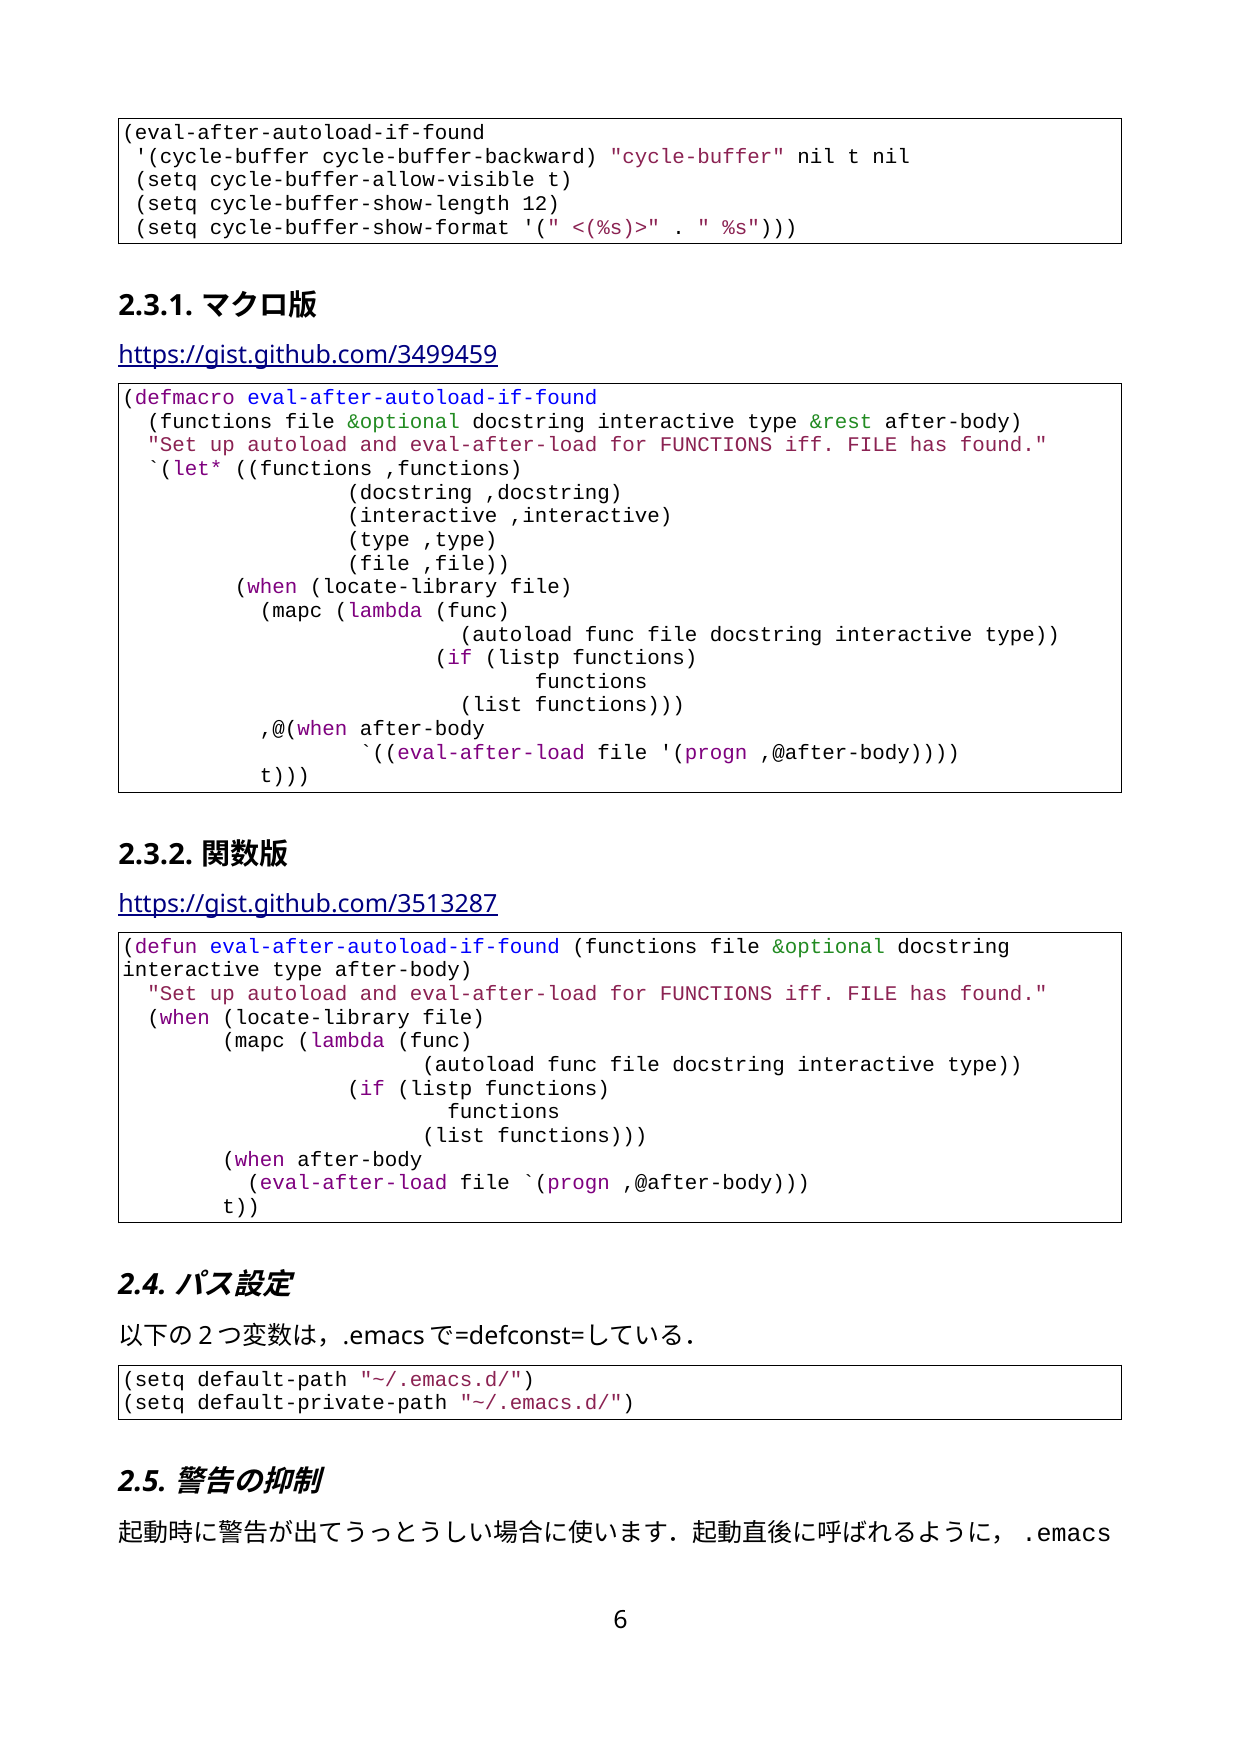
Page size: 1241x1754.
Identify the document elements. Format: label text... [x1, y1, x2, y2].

subtitle マクロ版 [118, 282, 1122, 324]
text `(let* ((functions ,functions) [119, 454, 1121, 478]
text https://gist.github.com/3513287 [118, 885, 1122, 919]
text "Set up autoload and eval-after-load for FUNCTIONS iff. FILE has found." [119, 979, 1121, 1003]
text t)) [119, 1192, 1121, 1222]
text (when (locate-library file) [119, 1003, 1121, 1026]
text (interactive ,interactive) [119, 501, 1121, 525]
text "Set up autoload and eval-after-load for FUNCTIONS iff. FILE has found." [119, 430, 1121, 454]
text ,@(when after-body [119, 714, 1121, 738]
text (type ,type) [119, 525, 1121, 549]
subtitle パス設定 [118, 1261, 1122, 1303]
text 起動時に警告が出てうっとうしい場合に使います．起動直後に呼ばれるように， .emacs [118, 1512, 1122, 1548]
text (if (listp functions) [119, 1074, 1121, 1097]
text (list functions))) [119, 1121, 1121, 1145]
text (docstring ,docstring) [119, 478, 1121, 501]
subtitle 関数版 [118, 830, 1122, 873]
text '(cycle-buffer cycle-buffer-backward) "cycle-buffer" nil t nil [119, 142, 1121, 165]
text 以下の2つ変数は，.emacsで=defconst=している． [118, 1316, 1122, 1352]
text (file ,file)) [119, 549, 1121, 572]
text (autoload func file docstring interactive type)) [119, 619, 1121, 643]
text (mapc (lambda (func) [119, 596, 1121, 619]
text (list functions))) [119, 691, 1121, 714]
text functions [119, 1097, 1121, 1121]
text (when (locate-library file) [119, 572, 1121, 596]
subtitle 警告の抑制 [118, 1457, 1122, 1499]
text https://gist.github.com/3499459 [118, 337, 1122, 371]
text (setq cycle-buffer-show-length 12) [119, 189, 1121, 213]
text (setq cycle-buffer-allow-visible t) [119, 165, 1121, 189]
text (defmacro eval-after-autoload-if-found [119, 384, 1121, 407]
text (if (listp functions) [119, 643, 1121, 667]
text (setq default-path "~/.emacs.d/") [119, 1366, 1121, 1388]
text (defun eval-after-autoload-if-found (functions file &optional docstring interactive type after-body) [119, 933, 1121, 979]
text (eval-after-load file `(progn ,@after-body))) [119, 1168, 1121, 1192]
text (autoload func file docstring interactive type)) [119, 1050, 1121, 1074]
text (mapc (lambda (func) [119, 1026, 1121, 1050]
text functions [119, 667, 1121, 691]
text (when after-body [119, 1145, 1121, 1168]
text (setq cycle-buffer-show-format '(" <(%s)>" . " %s"))) [119, 213, 1121, 243]
text `((eval-after-load file '(progn ,@after-body)))) [119, 738, 1121, 761]
text (eval-after-autoload-if-found [119, 119, 1121, 142]
text (setq default-private-path "~/.emacs.d/") [119, 1388, 1121, 1419]
text (functions file &optional docstring interactive type &rest after-body) [119, 407, 1121, 430]
text t))) [119, 761, 1121, 792]
